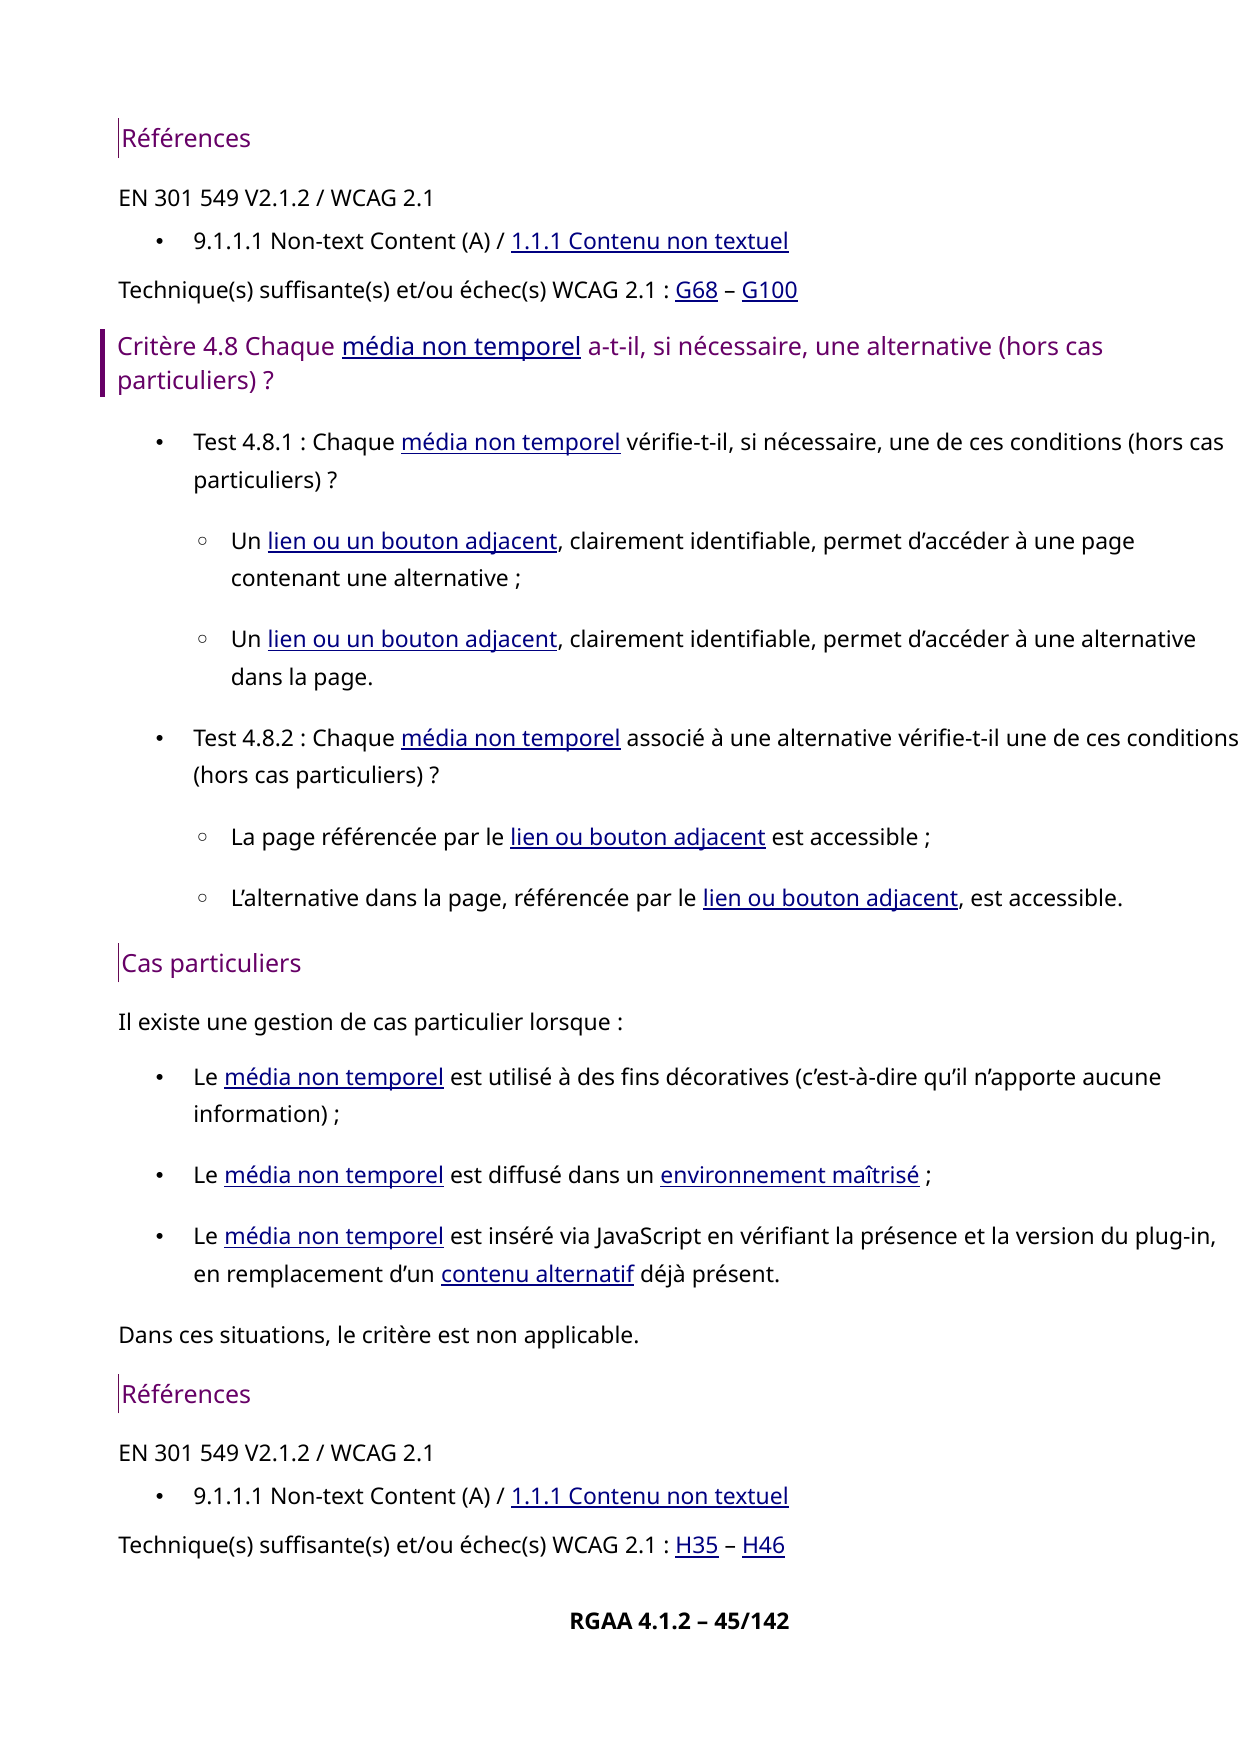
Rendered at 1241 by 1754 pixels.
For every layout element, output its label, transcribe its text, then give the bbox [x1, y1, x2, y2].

text Technique(s) suffisante(s) et/ou échec(s) WCAG 2.1 : G68 – G100 [118, 274, 1240, 305]
text EN 301 549 V2.1.2 / WCAG 2.1 [118, 1437, 1240, 1468]
text Il existe une gestion de cas particulier lorsque : [118, 1006, 1240, 1037]
subtitle Critère 4.8 Chaque média non temporel a-t-il, si nécessaire, une alternative (hors cas particuliers) ? [105, 329, 1240, 397]
list Le média non temporel est inséré via JavaScript en vérifiant la présence et la version du plug-in, en remplacement d’un contenu alternatif déjà présent. [156, 1220, 1240, 1289]
subtitle Cas particuliers [118, 942, 1240, 982]
list Le média non temporel est utilisé à des fins décoratives (c’est-à-dire qu’il n’apporte aucune information) ; [156, 1061, 1240, 1129]
text Dans ces situations, le critère est non applicable. [118, 1319, 1240, 1350]
list Un lien ou un bouton adjacent, clairement identifiable, permet d’accéder à une page contenant une alternative ; [193, 525, 1240, 593]
list Test 4.8.2 : Chaque média non temporel associé à une alternative vérifie-t-il une de ces conditions (hors cas particuliers) ? [156, 722, 1240, 791]
list La page référencée par le lien ou bouton adjacent est accessible ; [193, 820, 1240, 852]
list L’alternative dans la page, référencée par le lien ou bouton adjacent, est accessible. [193, 881, 1240, 913]
list Test 4.8.1 : Chaque média non temporel vérifie-t-il, si nécessaire, une de ces conditions (hors cas particuliers) ? [156, 426, 1240, 495]
text Technique(s) suffisante(s) et/ou échec(s) WCAG 2.1 : H35 – H46 [118, 1529, 1240, 1561]
list Le média non temporel est diffusé dans un environnement maîtrisé ; [156, 1159, 1240, 1191]
subtitle Références [119, 118, 1240, 158]
list 9.1.1.1 Non-text Content (A) / 1.1.1 Contenu non textuel [156, 224, 1240, 256]
list Un lien ou un bouton adjacent, clairement identifiable, permet d’accéder à une alternative dans la page. [193, 623, 1240, 692]
text EN 301 549 V2.1.2 / WCAG 2.1 [118, 182, 1240, 213]
list 9.1.1.1 Non-text Content (A) / 1.1.1 Contenu non textuel [156, 1480, 1240, 1511]
subtitle Références [119, 1374, 1240, 1413]
